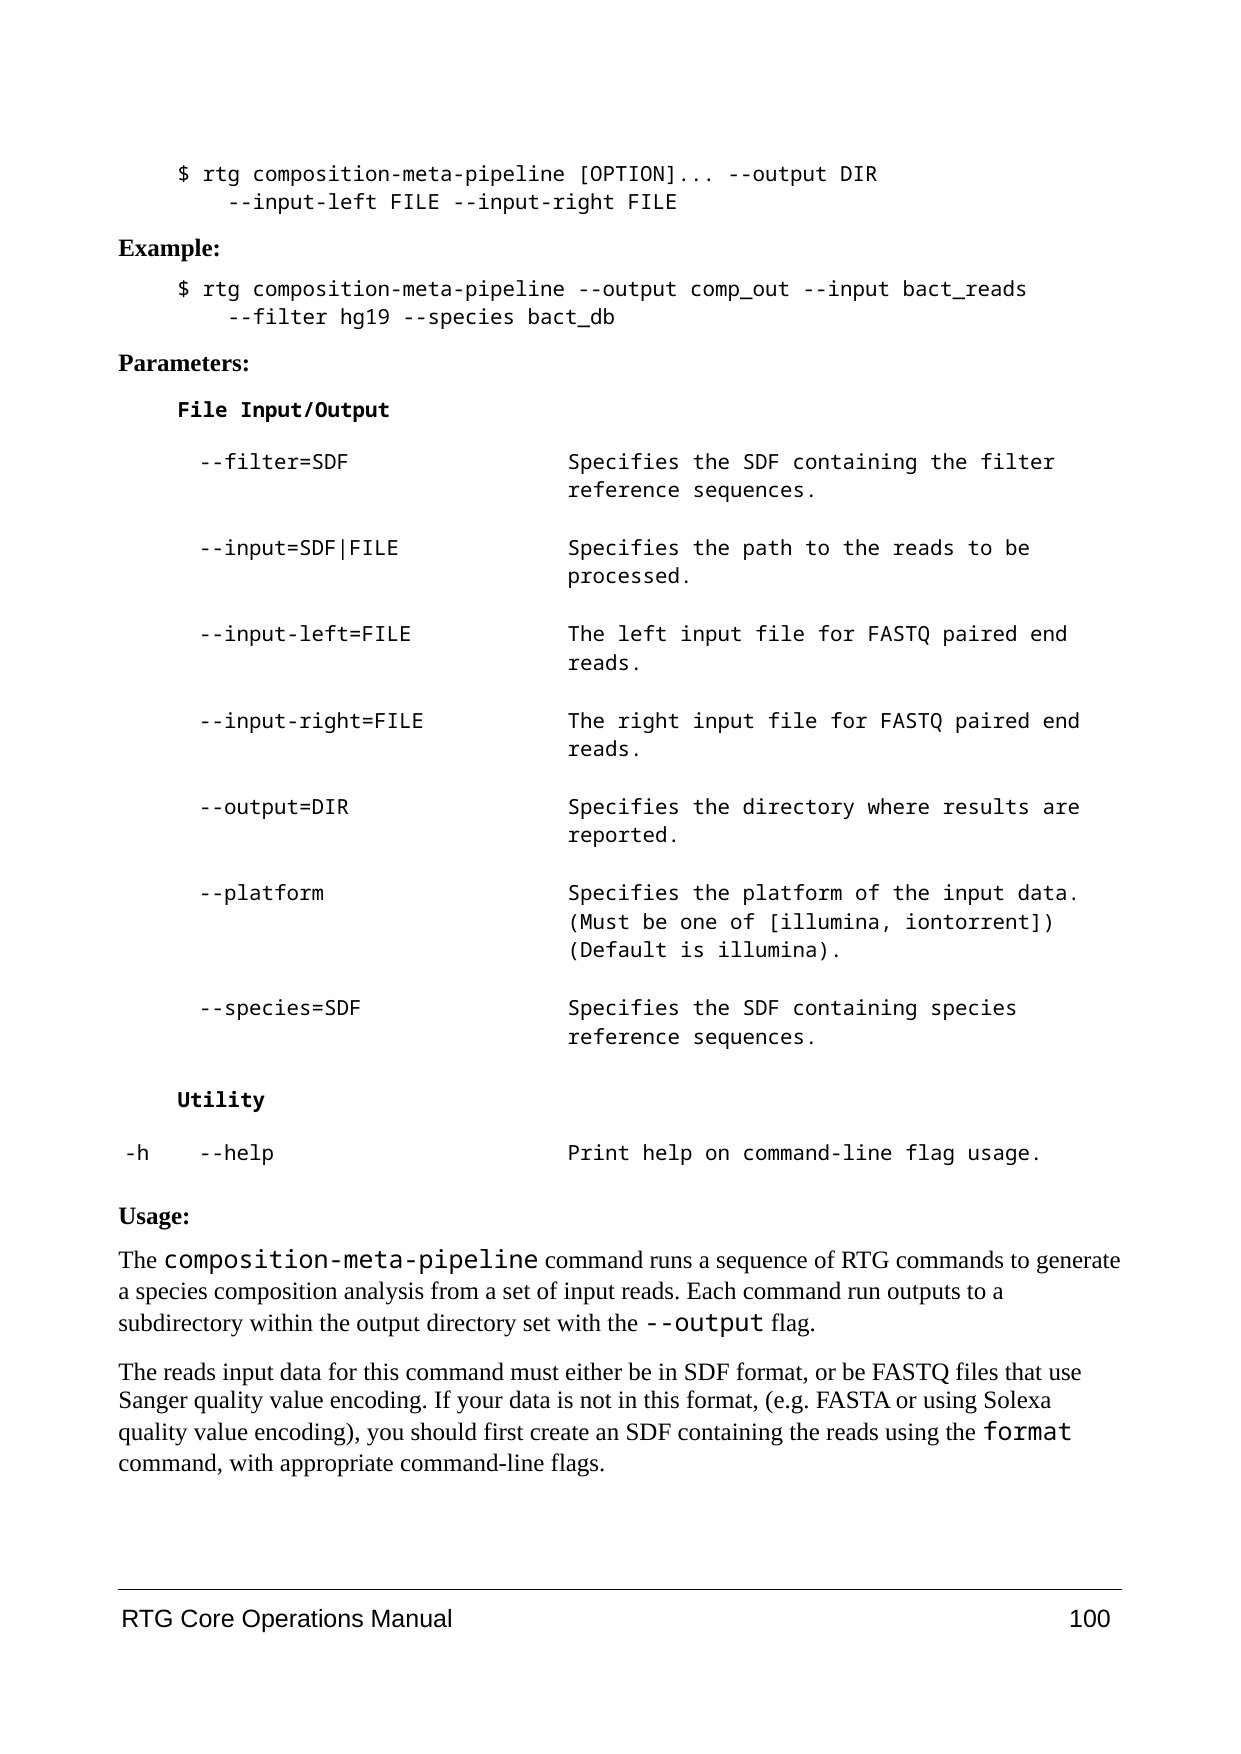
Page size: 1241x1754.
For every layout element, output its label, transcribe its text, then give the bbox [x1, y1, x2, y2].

table_cell [118, 521, 193, 608]
text $ rtg composition-meta-pipeline [OPTION]... --output DIR --input-left FILE --input-right FILE [177, 159, 1122, 216]
table_cell Specifies the path to the reads to be processed. [561, 521, 1093, 608]
text The reads input data for this command must either be in SDF format, or be FASTQ files that use Sanger quality value encoding. If your data is not in this format, (e.g. FASTA or using Solexa quality value encoding), you should first create an SDF containing the reads using the format command, with appropriate command-line flags. [118, 1357, 1122, 1477]
subtitle Usage: [118, 1201, 1122, 1230]
table_cell --input=SDF|FILE [193, 521, 561, 608]
text $ rtg composition-meta-pipeline --output comp_out --input bact_reads --filter hg19 --species bact_db [177, 274, 1122, 331]
table_cell The right input file for FASTQ paired end reads. [561, 694, 1093, 780]
table_header --help [193, 1126, 561, 1184]
table_header Specifies the SDF containing the filter reference sequences. [561, 435, 1093, 521]
table_cell [118, 982, 193, 1068]
table_cell --output=DIR [193, 780, 561, 867]
table_header Print help on command-line flag usage. [561, 1126, 1093, 1184]
table_cell Specifies the platform of the input data. (Must be one of [illumina, iontorrent]) (Default is illumina). [561, 867, 1093, 982]
text The composition-meta-pipeline command runs a sequence of RTG commands to generate a species composition analysis from a set of input reads. Each command run outputs to a subdirectory within the output directory set with the --output flag. [118, 1242, 1122, 1339]
table_cell --platform [193, 867, 561, 982]
text File Input/Output [177, 395, 1122, 423]
subtitle Parameters: [118, 348, 1122, 377]
table_cell --input-right=FILE [193, 694, 561, 780]
table_cell Specifies the directory where results are reported. [561, 780, 1093, 867]
table_cell --input-left=FILE [193, 608, 561, 694]
subtitle Example: [118, 233, 1122, 262]
table_cell [118, 780, 193, 867]
table_cell --species=SDF [193, 982, 561, 1068]
text Utility [177, 1086, 1122, 1114]
table_cell The left input file for FASTQ paired end reads. [561, 608, 1093, 694]
table_cell [118, 867, 193, 982]
table_cell Specifies the SDF containing species reference sequences. [561, 982, 1093, 1068]
table_header --filter=SDF [193, 435, 561, 521]
table_cell [118, 694, 193, 780]
table_header [118, 435, 193, 521]
table_cell [118, 608, 193, 694]
table_header -h [118, 1126, 193, 1184]
